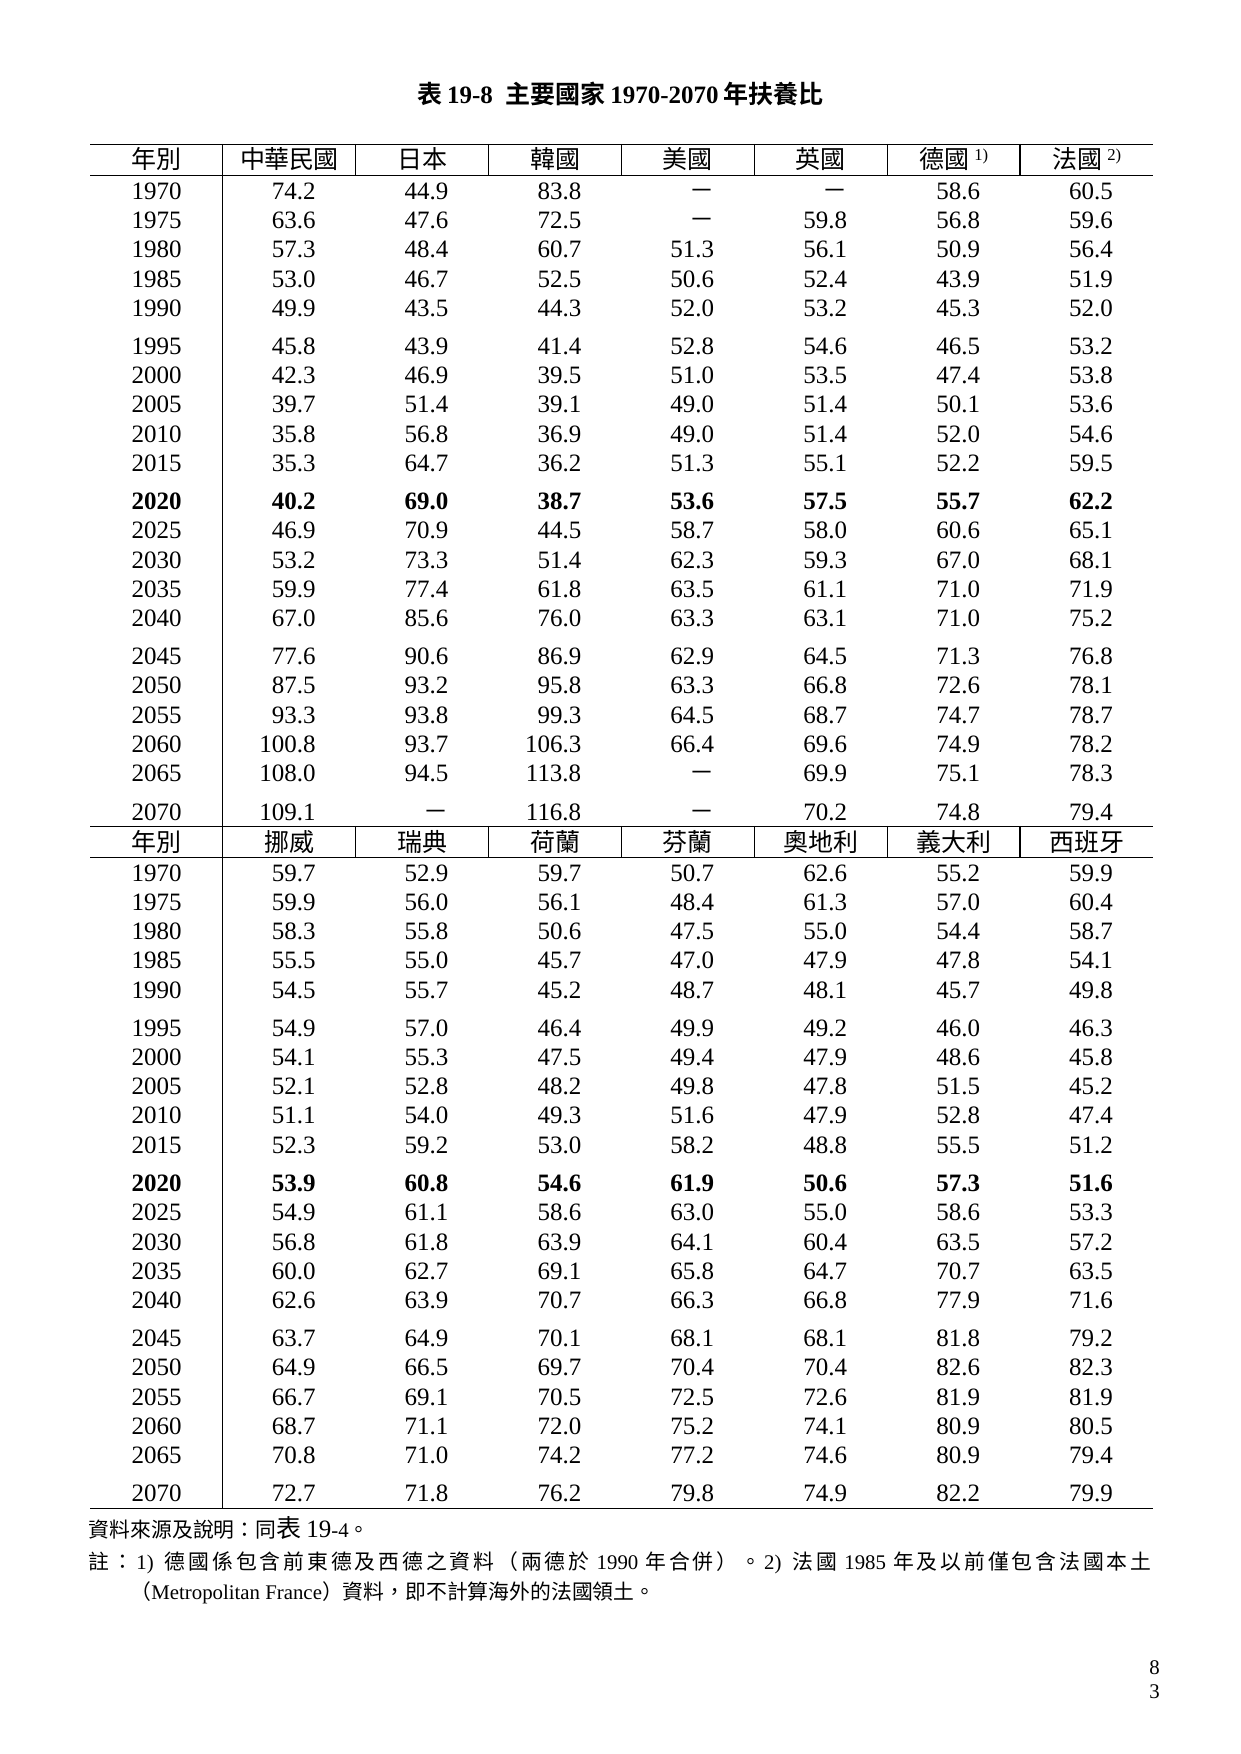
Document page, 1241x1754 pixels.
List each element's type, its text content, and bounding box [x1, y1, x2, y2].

table_cell 74.2 [489, 1440, 621, 1469]
table_cell 55.1 [754, 448, 887, 477]
table_cell 58.2 [621, 1130, 754, 1159]
table_cell 85.6 [356, 603, 488, 632]
table_cell 54.9 [223, 1004, 356, 1042]
table_cell 2005 [90, 390, 222, 419]
table_cell 51.6 [621, 1101, 754, 1130]
table_cell 71.0 [887, 574, 1020, 603]
table_cell 52.4 [754, 264, 887, 293]
table_cell 2040 [90, 603, 222, 632]
table_cell 87.5 [223, 671, 356, 700]
table_cell － [621, 176, 754, 205]
table_cell 48.1 [754, 975, 887, 1004]
table_cell 53.5 [754, 360, 887, 389]
table_cell 73.3 [356, 545, 488, 574]
table_cell 100.8 [223, 729, 356, 758]
table_cell 66.8 [754, 671, 887, 700]
table_cell 2050 [90, 671, 222, 700]
table_header 韓國 [489, 145, 621, 175]
table_cell 58.7 [1020, 916, 1153, 946]
table_cell 1975 [90, 887, 222, 916]
table_cell 51.1 [223, 1101, 356, 1130]
table_cell 55.2 [887, 858, 1020, 887]
table_cell 60.7 [489, 235, 621, 264]
table_cell 58.3 [223, 916, 356, 946]
table_cell 76.2 [489, 1469, 621, 1508]
table_cell 70.4 [754, 1353, 887, 1382]
table_cell 68.1 [754, 1314, 887, 1352]
table_cell 61.9 [621, 1159, 754, 1197]
table_cell 66.8 [754, 1285, 887, 1314]
table_cell 72.0 [489, 1411, 621, 1440]
table_cell 2035 [90, 1256, 222, 1285]
table_cell 65.8 [621, 1256, 754, 1285]
table_cell 69.1 [356, 1382, 488, 1411]
table_cell 62.6 [754, 858, 887, 887]
table_cell 51.5 [887, 1071, 1020, 1101]
table_cell 2025 [90, 516, 222, 545]
table_cell 35.8 [223, 419, 356, 448]
table_cell 2015 [90, 448, 222, 477]
table_cell 71.0 [356, 1440, 488, 1469]
table_cell 71.9 [1020, 574, 1153, 603]
table_cell 61.1 [356, 1198, 488, 1227]
table_cell 75.2 [1020, 603, 1153, 632]
table_cell 56.8 [356, 419, 488, 448]
text 表19-8 主要國家1970-2070年扶養比 [89, 75, 1152, 111]
table_cell 66.7 [223, 1382, 356, 1411]
text 資料來源及說明：同表19-4。 [89, 1509, 1152, 1545]
table_cell 68.7 [754, 700, 887, 729]
table_cell 55.5 [223, 946, 356, 975]
table_cell 71.8 [356, 1469, 488, 1508]
table_cell 64.5 [754, 632, 887, 671]
table_cell 55.7 [356, 975, 488, 1004]
table_cell 70.7 [489, 1285, 621, 1314]
table_cell 48.2 [489, 1071, 621, 1101]
table_cell 79.4 [1020, 1440, 1153, 1469]
table_cell 63.3 [621, 603, 754, 632]
table_cell 82.2 [887, 1469, 1020, 1508]
table_cell 46.4 [489, 1004, 621, 1042]
table_cell 2030 [90, 1227, 222, 1256]
table_cell 61.1 [754, 574, 887, 603]
table_cell 53.9 [223, 1159, 356, 1197]
table_cell 39.1 [489, 390, 621, 419]
table_header 英國 [755, 145, 887, 175]
table_cell 芬蘭 [622, 827, 754, 857]
table_cell 54.0 [356, 1101, 488, 1130]
table_cell 47.4 [1020, 1101, 1153, 1130]
table_cell 71.3 [887, 632, 1020, 671]
table_cell 1990 [90, 293, 222, 322]
table_cell 64.7 [754, 1256, 887, 1285]
table_cell 36.9 [489, 419, 621, 448]
table_cell 78.2 [1020, 729, 1153, 758]
table_cell 49.8 [621, 1071, 754, 1101]
table_cell 54.6 [1020, 419, 1153, 448]
table_cell 54.1 [223, 1042, 356, 1071]
table_cell 60.4 [1020, 887, 1153, 916]
table_cell 69.0 [356, 477, 488, 516]
table_cell 2010 [90, 1101, 222, 1130]
table_cell 56.4 [1020, 235, 1153, 264]
table_cell 94.5 [356, 758, 488, 787]
table_cell 59.3 [754, 545, 887, 574]
table_cell 54.1 [1020, 946, 1153, 975]
table_cell 59.9 [223, 887, 356, 916]
table_cell 年別 [90, 827, 222, 857]
table_cell 49.9 [621, 1004, 754, 1042]
table_cell 57.0 [356, 1004, 488, 1042]
table_cell 38.7 [489, 477, 621, 516]
table_cell 60.6 [887, 516, 1020, 545]
table_cell 55.3 [356, 1042, 488, 1071]
table_cell 71.6 [1020, 1285, 1153, 1314]
table_cell 66.4 [621, 729, 754, 758]
table_cell 49.3 [489, 1101, 621, 1130]
table_cell 86.9 [489, 632, 621, 671]
table_cell 81.8 [887, 1314, 1020, 1352]
table_cell 75.2 [621, 1411, 754, 1440]
table_cell 47.5 [621, 916, 754, 946]
table_cell 47.9 [754, 946, 887, 975]
table_cell 2020 [90, 1159, 222, 1197]
table_cell 2060 [90, 1411, 222, 1440]
table_cell 44.9 [356, 176, 488, 205]
table_cell 2045 [90, 632, 222, 671]
table_cell 2055 [90, 1382, 222, 1411]
table_cell 95.8 [489, 671, 621, 700]
table_cell 62.3 [621, 545, 754, 574]
table_cell 59.9 [223, 574, 356, 603]
table_cell 81.9 [887, 1382, 1020, 1411]
table_cell 2015 [90, 1130, 222, 1159]
table_cell 53.0 [489, 1130, 621, 1159]
table_cell 66.3 [621, 1285, 754, 1314]
table_cell 46.0 [887, 1004, 1020, 1042]
table_cell － [356, 787, 488, 826]
table_cell 74.9 [887, 729, 1020, 758]
table_cell 63.5 [887, 1227, 1020, 1256]
table_cell 2005 [90, 1071, 222, 1101]
table_cell 51.3 [621, 235, 754, 264]
table_cell 1995 [90, 1004, 222, 1042]
table_cell 56.0 [356, 887, 488, 916]
table_cell 75.1 [887, 758, 1020, 787]
table_cell 72.7 [223, 1469, 356, 1508]
table_cell 荷蘭 [489, 827, 621, 857]
table_cell 50.6 [489, 916, 621, 946]
table_cell 50.6 [621, 264, 754, 293]
table_cell 52.5 [489, 264, 621, 293]
table_cell 50.1 [887, 390, 1020, 419]
table_cell 53.8 [1020, 360, 1153, 389]
table_cell 50.9 [887, 235, 1020, 264]
table_cell 74.7 [887, 700, 1020, 729]
table_cell 2035 [90, 574, 222, 603]
table_cell 61.8 [356, 1227, 488, 1256]
table_cell 82.3 [1020, 1353, 1153, 1382]
table_cell 54.6 [489, 1159, 621, 1197]
table_cell － [621, 758, 754, 787]
table_cell 2065 [90, 758, 222, 787]
table_cell 55.0 [754, 1198, 887, 1227]
table_cell 45.8 [1020, 1042, 1153, 1071]
table_cell 52.2 [887, 448, 1020, 477]
table_cell 59.2 [356, 1130, 488, 1159]
table_cell 57.2 [1020, 1227, 1153, 1256]
table_cell 2000 [90, 360, 222, 389]
table_cell 109.1 [223, 787, 356, 826]
table_cell 48.6 [887, 1042, 1020, 1071]
table_cell 39.7 [223, 390, 356, 419]
table_cell 74.8 [887, 787, 1020, 826]
table_cell 93.3 [223, 700, 356, 729]
table_cell 93.7 [356, 729, 488, 758]
table_cell 58.0 [754, 516, 887, 545]
table_cell 106.3 [489, 729, 621, 758]
table_cell 77.4 [356, 574, 488, 603]
table_cell 54.4 [887, 916, 1020, 946]
table_cell 74.9 [754, 1469, 887, 1508]
table_cell 奧地利 [755, 827, 887, 857]
table_cell 116.8 [489, 787, 621, 826]
table_cell 52.1 [223, 1071, 356, 1101]
table_cell 49.8 [1020, 975, 1153, 1004]
table_cell 1985 [90, 946, 222, 975]
table_cell 70.2 [754, 787, 887, 826]
table_cell 60.8 [356, 1159, 488, 1197]
table_cell 2060 [90, 729, 222, 758]
table_cell 79.9 [1020, 1469, 1153, 1508]
table_cell 53.3 [1020, 1198, 1153, 1227]
table_cell 53.2 [1020, 322, 1153, 360]
table_cell 60.5 [1020, 176, 1153, 205]
table_cell 43.5 [356, 293, 488, 322]
table_cell 西班牙 [1021, 827, 1153, 857]
table_cell 56.1 [489, 887, 621, 916]
table_cell 2040 [90, 1285, 222, 1314]
table_cell 76.0 [489, 603, 621, 632]
table_cell 63.3 [621, 671, 754, 700]
table_cell 51.4 [754, 390, 887, 419]
table_cell 60.0 [223, 1256, 356, 1285]
table_cell 47.6 [356, 205, 488, 234]
table_cell 108.0 [223, 758, 356, 787]
table_header 德國1) [888, 145, 1019, 175]
table_cell 63.5 [621, 574, 754, 603]
table_cell 74.6 [754, 1440, 887, 1469]
table_cell 64.7 [356, 448, 488, 477]
table_cell 71.0 [887, 603, 1020, 632]
table_cell 54.6 [754, 322, 887, 360]
table_cell 41.4 [489, 322, 621, 360]
table_cell 52.3 [223, 1130, 356, 1159]
table_cell 47.9 [754, 1042, 887, 1071]
table_cell 56.8 [887, 205, 1020, 234]
table_header 中華民國 [223, 145, 355, 175]
table_cell 93.2 [356, 671, 488, 700]
table_cell 80.9 [887, 1440, 1020, 1469]
table_cell 47.8 [754, 1071, 887, 1101]
table_cell 53.6 [1020, 390, 1153, 419]
table_cell 挪威 [223, 827, 355, 857]
table_cell 39.5 [489, 360, 621, 389]
table_header 日本 [356, 145, 488, 175]
table_cell 68.7 [223, 1411, 356, 1440]
table_cell 78.1 [1020, 671, 1153, 700]
table_cell 51.4 [489, 545, 621, 574]
table_cell 72.6 [887, 671, 1020, 700]
table_cell 1980 [90, 916, 222, 946]
table_cell － [621, 787, 754, 826]
table_cell 義大利 [888, 827, 1019, 857]
table_cell 47.9 [754, 1101, 887, 1130]
table_cell 59.7 [489, 858, 621, 887]
table_cell 59.5 [1020, 448, 1153, 477]
table_cell 78.3 [1020, 758, 1153, 787]
table_cell 70.4 [621, 1353, 754, 1382]
table_cell 52.8 [356, 1071, 488, 1101]
table_cell 82.6 [887, 1353, 1020, 1382]
table_cell 62.9 [621, 632, 754, 671]
table_cell 79.2 [1020, 1314, 1153, 1352]
table_cell 55.5 [887, 1130, 1020, 1159]
table_cell 47.5 [489, 1042, 621, 1071]
table_cell 48.4 [356, 235, 488, 264]
table_cell 51.6 [1020, 1159, 1153, 1197]
table_cell 2045 [90, 1314, 222, 1352]
table_cell 46.3 [1020, 1004, 1153, 1042]
table_cell 2050 [90, 1353, 222, 1382]
table_cell 2010 [90, 419, 222, 448]
table_cell 77.9 [887, 1285, 1020, 1314]
table_cell 70.1 [489, 1314, 621, 1352]
table_cell 55.0 [754, 916, 887, 946]
table_cell 64.1 [621, 1227, 754, 1256]
table_cell 46.5 [887, 322, 1020, 360]
table_cell 58.7 [621, 516, 754, 545]
table_cell 1990 [90, 975, 222, 1004]
table_cell 80.9 [887, 1411, 1020, 1440]
table_cell 69.6 [754, 729, 887, 758]
table_cell 2065 [90, 1440, 222, 1469]
table_header 年別 [90, 145, 222, 175]
table_cell 43.9 [887, 264, 1020, 293]
table_cell 56.8 [223, 1227, 356, 1256]
table_cell 74.1 [754, 1411, 887, 1440]
table_cell 78.7 [1020, 700, 1153, 729]
table_cell 45.7 [489, 946, 621, 975]
table_cell 63.5 [1020, 1256, 1153, 1285]
table_cell 57.0 [887, 887, 1020, 916]
table_cell 70.7 [887, 1256, 1020, 1285]
table_cell 48.8 [754, 1130, 887, 1159]
table_cell 2070 [90, 1469, 222, 1508]
table_cell 54.9 [223, 1198, 356, 1227]
table_cell 62.7 [356, 1256, 488, 1285]
table_cell 63.1 [754, 603, 887, 632]
table_cell 83.8 [489, 176, 621, 205]
table_cell 51.4 [356, 390, 488, 419]
table_cell 1975 [90, 205, 222, 234]
table_cell 47.4 [887, 360, 1020, 389]
table_cell 47.8 [887, 946, 1020, 975]
table_cell 72.5 [489, 205, 621, 234]
table_cell 57.3 [887, 1159, 1020, 1197]
table_cell 65.1 [1020, 516, 1153, 545]
table_cell 63.6 [223, 205, 356, 234]
table_cell 49.4 [621, 1042, 754, 1071]
table_cell 49.0 [621, 419, 754, 448]
table_cell 68.1 [621, 1314, 754, 1352]
table_cell 58.6 [489, 1198, 621, 1227]
table_cell 2030 [90, 545, 222, 574]
table_cell 60.4 [754, 1227, 887, 1256]
table_cell 93.8 [356, 700, 488, 729]
table_cell 72.6 [754, 1382, 887, 1411]
table_cell 2025 [90, 1198, 222, 1227]
table_cell 1970 [90, 176, 222, 205]
table_cell 49.0 [621, 390, 754, 419]
table_header 美國 [622, 145, 754, 175]
table_cell 48.4 [621, 887, 754, 916]
table_cell 51.4 [754, 419, 887, 448]
table_cell 1980 [90, 235, 222, 264]
table_cell 59.7 [223, 858, 356, 887]
table_cell 56.1 [754, 235, 887, 264]
table_cell 70.9 [356, 516, 488, 545]
table_cell 2055 [90, 700, 222, 729]
table_cell 2020 [90, 477, 222, 516]
table_cell 59.8 [754, 205, 887, 234]
table_cell 57.5 [754, 477, 887, 516]
table_cell 74.2 [223, 176, 356, 205]
table_cell 79.8 [621, 1469, 754, 1508]
table_cell 90.6 [356, 632, 488, 671]
table_cell 67.0 [223, 603, 356, 632]
table_cell 69.7 [489, 1353, 621, 1382]
table_cell 63.9 [489, 1227, 621, 1256]
table_cell 52.0 [887, 419, 1020, 448]
table_cell 35.3 [223, 448, 356, 477]
table_cell 36.2 [489, 448, 621, 477]
table_cell 瑞典 [356, 827, 488, 857]
table_cell 79.4 [1020, 787, 1153, 826]
table_cell 42.3 [223, 360, 356, 389]
table_cell 77.2 [621, 1440, 754, 1469]
table_cell 63.7 [223, 1314, 356, 1352]
table_cell 70.8 [223, 1440, 356, 1469]
table_cell － [754, 176, 887, 205]
table_cell 55.7 [887, 477, 1020, 516]
table_cell 51.3 [621, 448, 754, 477]
table_cell 62.6 [223, 1285, 356, 1314]
table_cell 53.2 [754, 293, 887, 322]
table_cell 59.6 [1020, 205, 1153, 234]
table_cell 72.5 [621, 1382, 754, 1411]
table_cell 63.9 [356, 1285, 488, 1314]
table_cell 58.6 [887, 176, 1020, 205]
table_cell 55.8 [356, 916, 488, 946]
table_cell 81.9 [1020, 1382, 1153, 1411]
table_cell 45.2 [489, 975, 621, 1004]
table_cell 1970 [90, 858, 222, 887]
table_cell 51.0 [621, 360, 754, 389]
table_cell 52.0 [621, 293, 754, 322]
table_cell 50.7 [621, 858, 754, 887]
table_cell 61.8 [489, 574, 621, 603]
table_cell 40.2 [223, 477, 356, 516]
table_cell 50.6 [754, 1159, 887, 1197]
table_cell 52.9 [356, 858, 488, 887]
table_cell 45.7 [887, 975, 1020, 1004]
table_cell 46.9 [356, 360, 488, 389]
table_cell 62.2 [1020, 477, 1153, 516]
table_cell － [621, 205, 754, 234]
table_cell 46.7 [356, 264, 488, 293]
table_cell 2070 [90, 787, 222, 826]
table_cell 49.9 [223, 293, 356, 322]
table_cell 53.6 [621, 477, 754, 516]
table_cell 61.3 [754, 887, 887, 916]
table_cell 113.8 [489, 758, 621, 787]
table_cell 1985 [90, 264, 222, 293]
table_cell 53.0 [223, 264, 356, 293]
table_cell 51.2 [1020, 1130, 1153, 1159]
table_cell 1995 [90, 322, 222, 360]
table_cell 58.6 [887, 1198, 1020, 1227]
table_cell 76.8 [1020, 632, 1153, 671]
table_cell 99.3 [489, 700, 621, 729]
table_cell 63.0 [621, 1198, 754, 1227]
table_cell 45.8 [223, 322, 356, 360]
table_cell 54.5 [223, 975, 356, 1004]
table_cell 2000 [90, 1042, 222, 1071]
table_cell 57.3 [223, 235, 356, 264]
table_cell 68.1 [1020, 545, 1153, 574]
table_cell 47.0 [621, 946, 754, 975]
table_cell 43.9 [356, 322, 488, 360]
table_cell 45.2 [1020, 1071, 1153, 1101]
table_cell 46.9 [223, 516, 356, 545]
table_cell 67.0 [887, 545, 1020, 574]
table_cell 64.9 [356, 1314, 488, 1352]
table_cell 51.9 [1020, 264, 1153, 293]
table_cell 52.0 [1020, 293, 1153, 322]
table_cell 71.1 [356, 1411, 488, 1440]
table_cell 66.5 [356, 1353, 488, 1382]
table_cell 80.5 [1020, 1411, 1153, 1440]
table_cell 44.3 [489, 293, 621, 322]
table_cell 52.8 [887, 1101, 1020, 1130]
table_cell 70.5 [489, 1382, 621, 1411]
table_cell 64.5 [621, 700, 754, 729]
table_cell 44.5 [489, 516, 621, 545]
table_cell 52.8 [621, 322, 754, 360]
table_cell 64.9 [223, 1353, 356, 1382]
table_cell 53.2 [223, 545, 356, 574]
table_cell 49.2 [754, 1004, 887, 1042]
table_cell 59.9 [1020, 858, 1153, 887]
table_cell 48.7 [621, 975, 754, 1004]
table_cell 55.0 [356, 946, 488, 975]
text 註：1) 德國係包含前東德及西德之資料（兩德於1990年合併）。2) 法國1985年及以前僅包含法國本土（Metropolitan France）資料，即不計算海外的法國領土。 [89, 1545, 1152, 1605]
table_cell 69.1 [489, 1256, 621, 1285]
table_header 法國2) [1021, 145, 1153, 175]
table_cell 77.6 [223, 632, 356, 671]
table_cell 69.9 [754, 758, 887, 787]
table_cell 45.3 [887, 293, 1020, 322]
